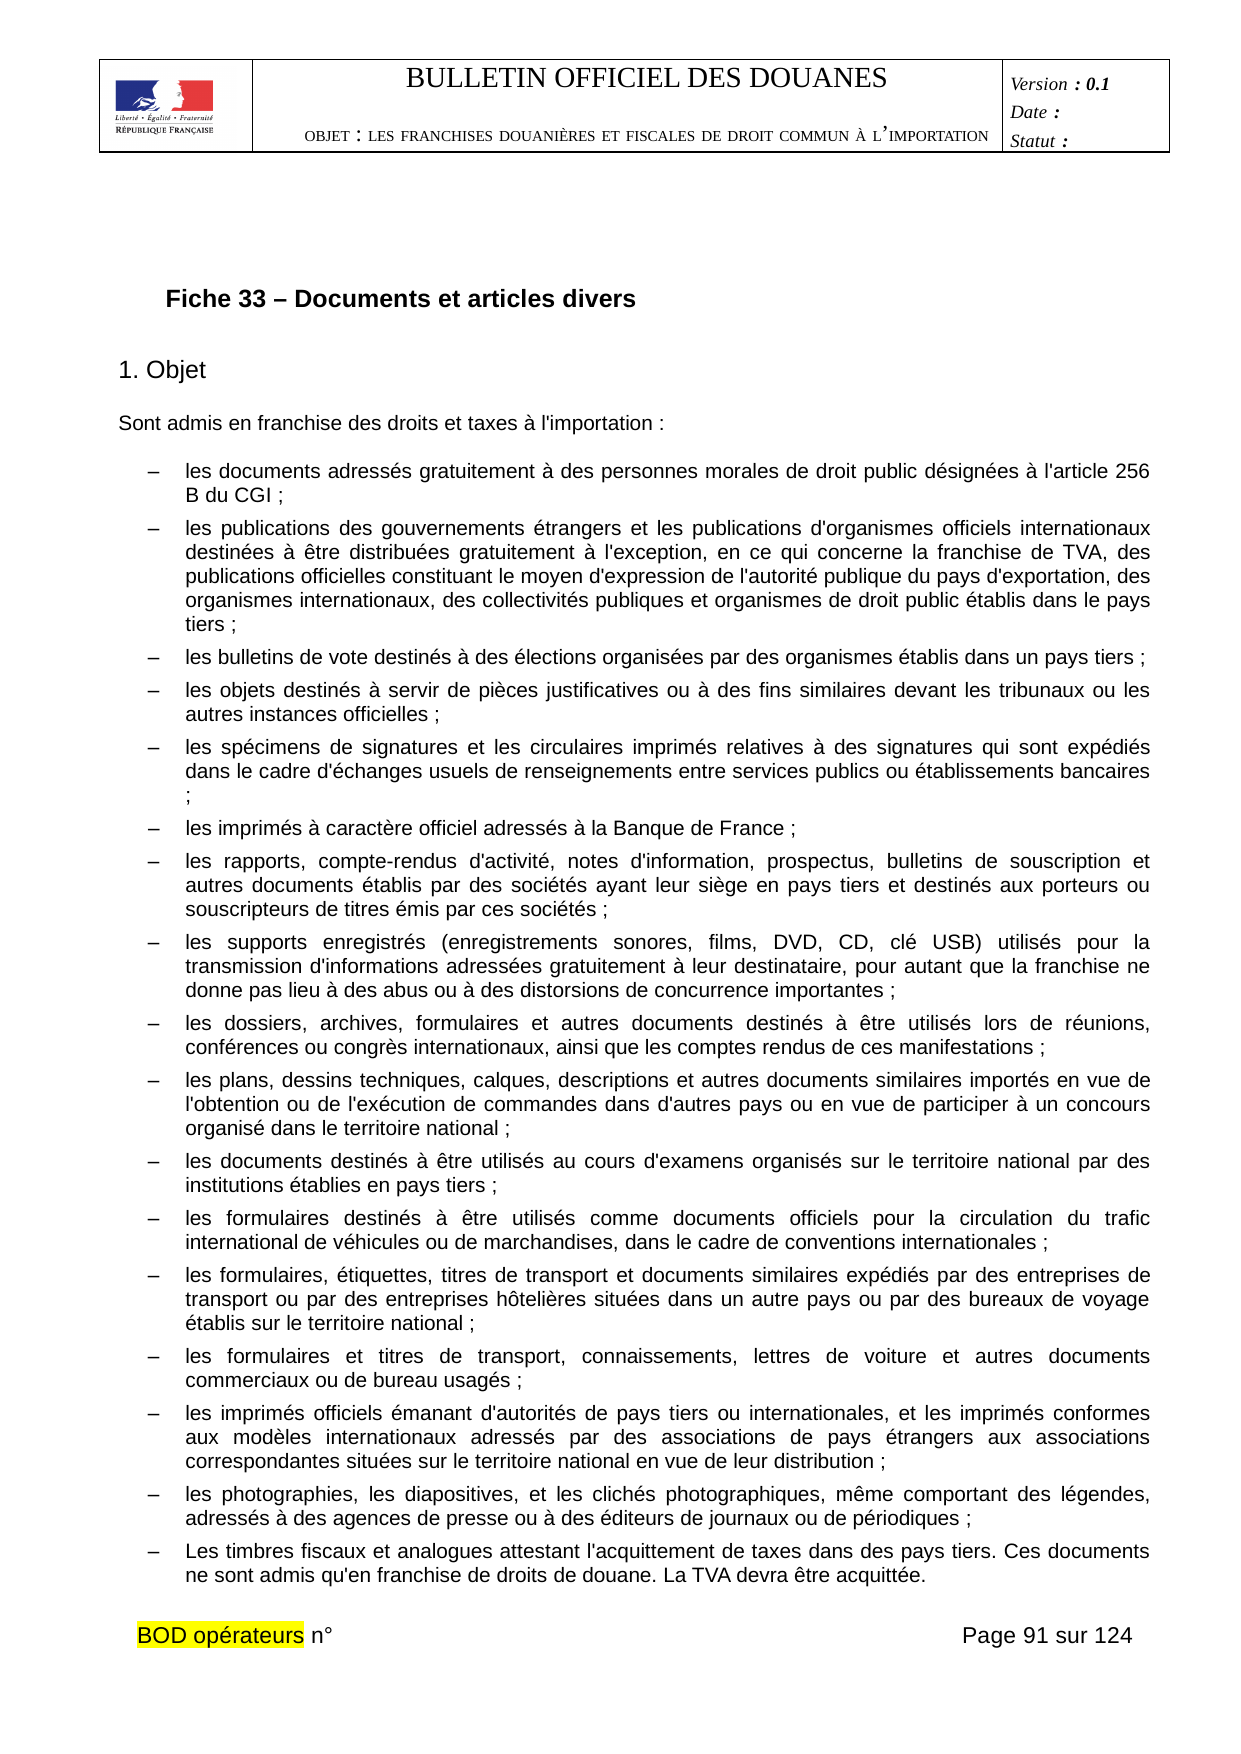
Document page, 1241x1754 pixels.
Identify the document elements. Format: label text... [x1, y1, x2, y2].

list les documents adressés gratuitement à des personnes morales de droit public désignées à l'article 256 B du CGI ; [148, 459, 1152, 507]
list les photographies, les diapositives, et les clichés photographiques, même comportant des légendes, adressés à des agences de presse ou à des éditeurs de journaux ou de périodiques ; [148, 1482, 1152, 1530]
picture [93, 66, 238, 156]
list Les timbres fiscaux et analogues attestant l'acquittement de taxes dans des pays tiers. Ces documents ne sont admis qu'en franchise de droits de douane. La TVA devra être acquittée. [148, 1539, 1152, 1587]
list les spécimens de signatures et les circulaires imprimés relatives à des signatures qui sont expédiés dans le cadre d'échanges usuels de renseignements entre services publics ou établissements bancaires ; [148, 735, 1152, 807]
list les formulaires, étiquettes, titres de transport et documents similaires expédiés par des entreprises de transport ou par des entreprises hôtelières situées dans un autre pays ou par des bureaux de voyage établis sur le territoire national ; [148, 1263, 1152, 1335]
list les supports enregistrés (enregistrements sonores, films, DVD, CD, clé USB) utilisés pour la transmission d'informations adressées gratuitement à leur destinataire, pour autant que la franchise ne donne pas lieu à des abus ou à des distorsions de concurrence importantes ; [148, 930, 1152, 1002]
list les dossiers, archives, formulaires et autres documents destinés à être utilisés lors de réunions, conférences ou congrès internationaux, ainsi que les comptes rendus de ces manifestations ; [148, 1011, 1152, 1059]
list les bulletins de vote destinés à des élections organisées par des organismes établis dans un pays tiers ; [148, 645, 1152, 669]
list les imprimés officiels émanant d'autorités de pays tiers ou internationales, et les imprimés conformes aux modèles internationaux adressés par des associations de pays étrangers aux associations correspondantes situées sur le territoire national en vue de leur distribution ; [148, 1401, 1152, 1473]
text Sont admis en franchise des droits et taxes à l'importation : [118, 411, 1087, 435]
list les formulaires destinés à être utilisés comme documents officiels pour la circulation du trafic international de véhicules ou de marchandises, dans le cadre de conventions internationales ; [148, 1206, 1152, 1254]
list les documents destinés à être utilisés au cours d'examens organisés sur le territoire national par des institutions établies en pays tiers ; [148, 1149, 1152, 1197]
list les formulaires et titres de transport, connaissements, lettres de voiture et autres documents commerciaux ou de bureau usagés ; [148, 1344, 1152, 1392]
subtitle Fiche 33 – Documents et articles divers [106, 284, 1152, 313]
list les imprimés à caractère officiel adressés à la Banque de France ; [148, 816, 1089, 840]
list les publications des gouvernements étrangers et les publications d'organismes officiels internationaux destinées à être distribuées gratuitement à l'exception, en ce qui concerne la franchise de TVA, des publications officielles constituant le moyen d'expression de l'autorité publique du pays d'exportation, des organismes internationaux, des collectivités publiques et organismes de droit public établis dans le pays tiers ; [148, 516, 1152, 636]
list les objets destinés à servir de pièces justificatives ou à des fins similaires devant les tribunaux ou les autres instances officielles ; [148, 678, 1152, 726]
list les plans, dessins techniques, calques, descriptions et autres documents similaires importés en vue de l'obtention ou de l'exécution de commandes dans d'autres pays ou en vue de participer à un concours organisé dans le territoire national ; [148, 1068, 1152, 1140]
picture [100, 66, 238, 151]
list les rapports, compte-rendus d'activité, notes d'information, prospectus, bulletins de souscription et autres documents établis par des sociétés ayant leur siège en pays tiers et destinés aux porteurs ou souscripteurs de titres émis par ces sociétés ; [148, 849, 1152, 921]
text 1. Objet [118, 355, 1152, 384]
